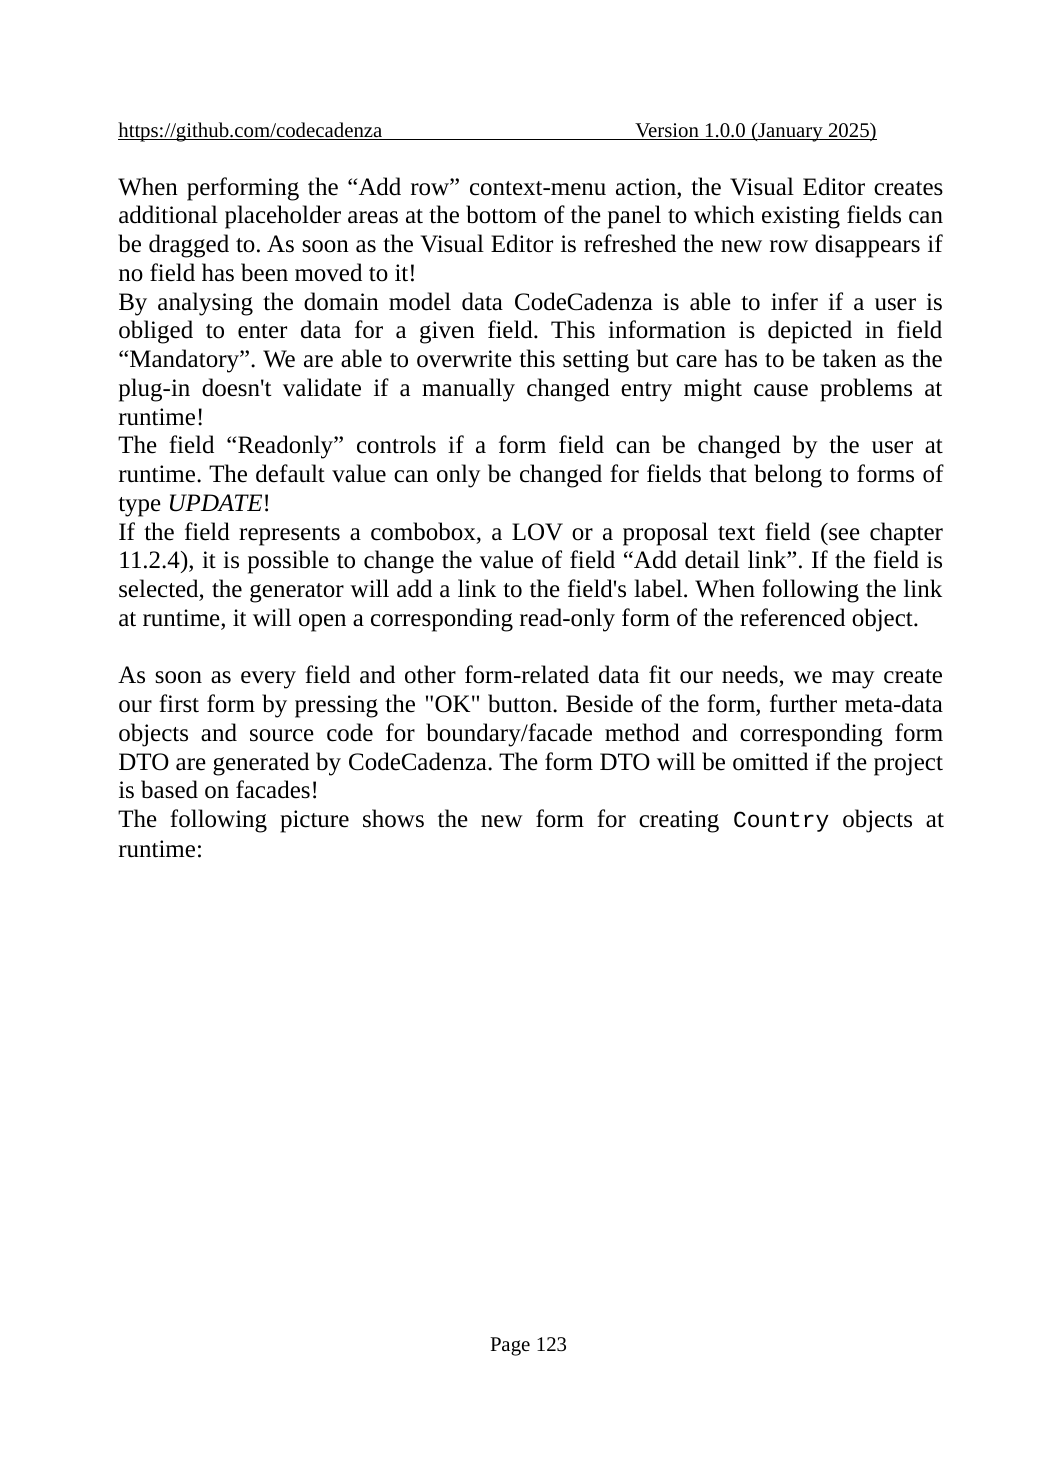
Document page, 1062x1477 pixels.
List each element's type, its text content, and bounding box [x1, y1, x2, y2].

text If the field represents a combobox, a LOV or a proposal text field (see chapter 11.2.4), it is possible to change the value of field “Add detail link”. If the field is selected, the generator will add a link to the field's label. When following the link at runtime, it will open a corresponding read-only form of the referenced object. [118, 517, 944, 632]
text By analysing the domain model data CodeCadenza is able to infer if a user is obliged to enter data for a given field. This information is depicted in field “Mandatory”. We are able to overwrite this setting but care has to be taken as the plug-in doesn't validate if a manually changed entry might cause problems at runtime! [118, 287, 944, 430]
text The following picture shows the new form for creating Country objects at runtime: [118, 804, 944, 863]
text The field “Readonly” controls if a form field can be changed by the user at runtime. The default value can only be changed for fields that belong to forms of type UPDATE! [118, 430, 944, 517]
text When performing the “Add row” context-menu action, the Visual Editor creates additional placeholder areas at the bottom of the panel to which existing fields can be dragged to. As soon as the Visual Editor is refreshed the new row disappears if no field has been moved to it! [118, 172, 944, 287]
text As soon as every field and other form-related data fit our needs, we may create our first form by pressing the "OK" button. Beside of the form, further meta-data objects and source code for boundary/facade method and corresponding form DTO are generated by CodeCadenza. The form DTO will be omitted if the project is based on facades! [118, 660, 944, 804]
